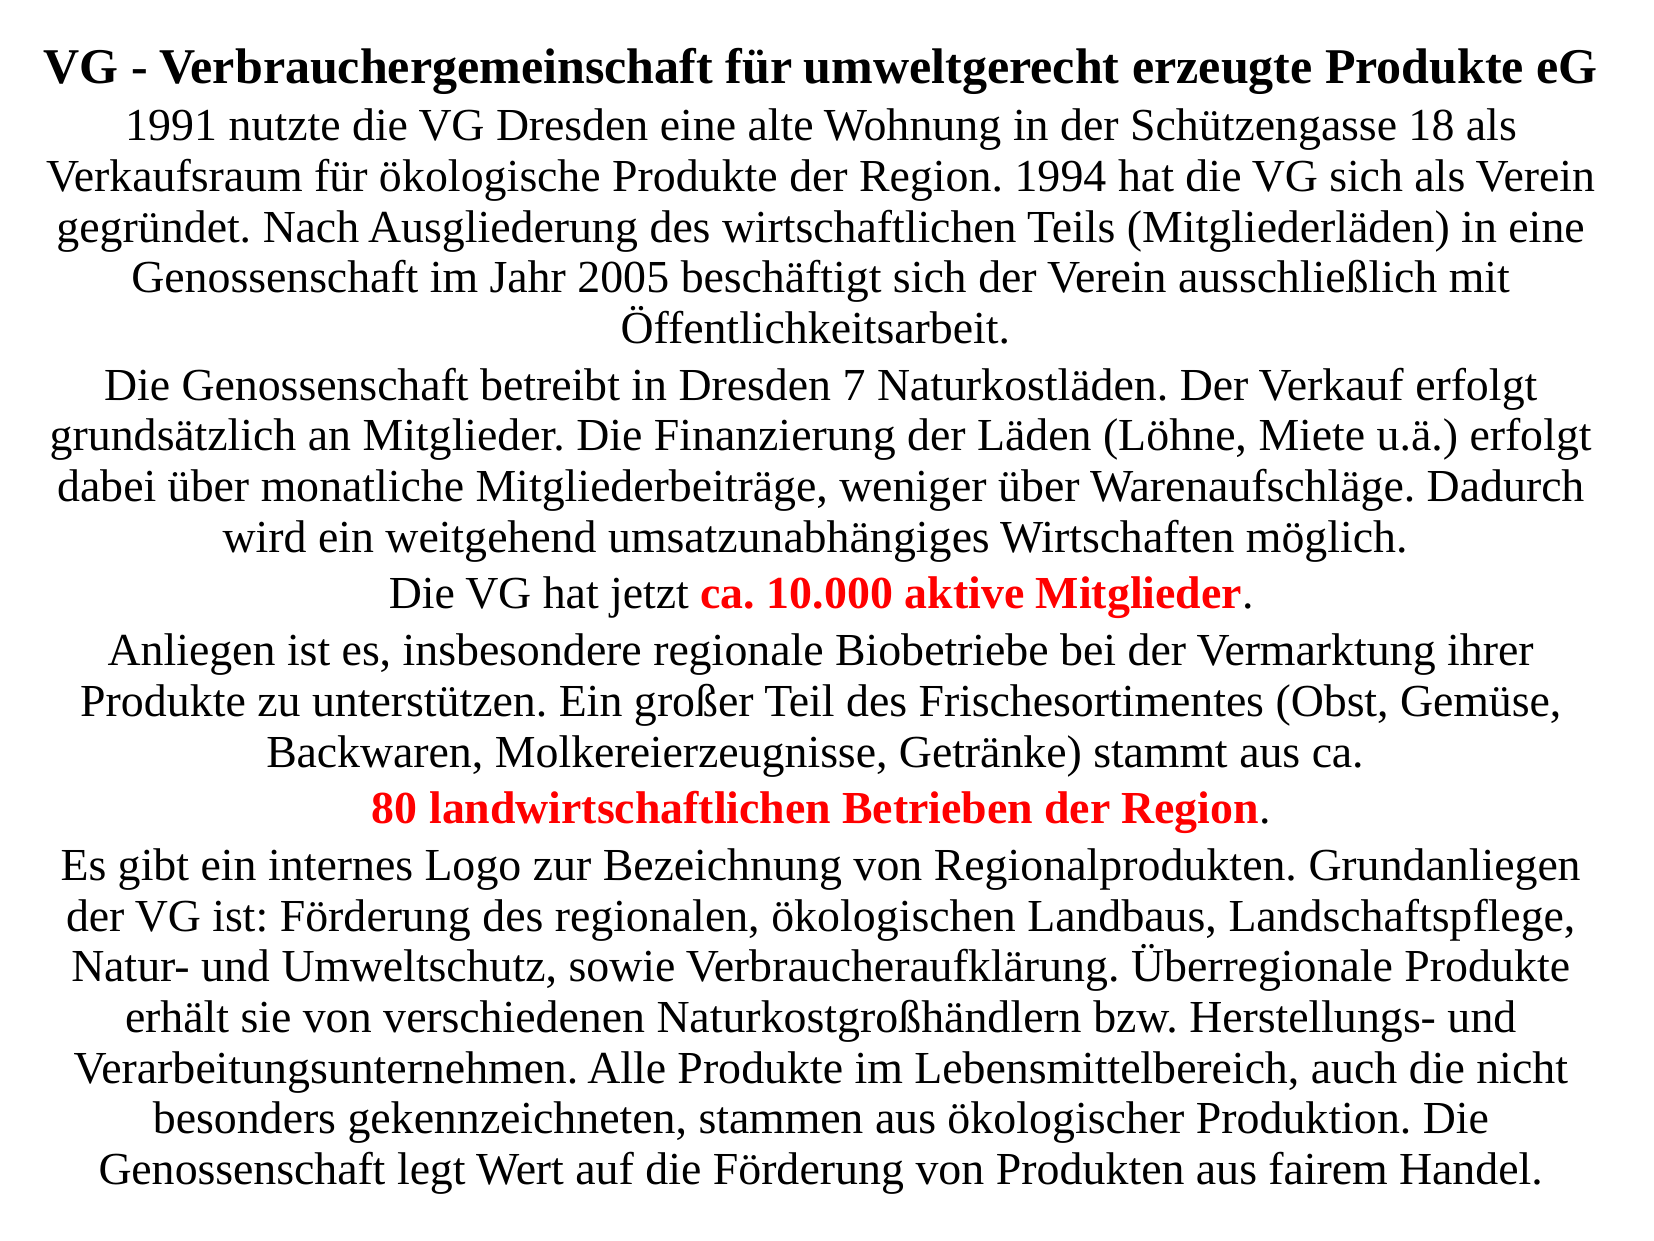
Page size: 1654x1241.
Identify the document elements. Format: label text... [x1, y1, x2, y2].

text_box VG - Verbrauchergemeinschaft für umweltgerecht erzeugte Produkte eG 1991 nutzte die VG Dresden eine alte Wohnung in der Schützengasse 18 als Verkaufsraum für ökologische Produkte der Region. 1994 hat die VG sich als Verein gegründet. Nach Ausgliederung des wirtschaftlichen Teils (Mitgliederläden) in eine Genossenschaft im Jahr 2005 beschäftigt sich der Verein ausschließlich mit Öffentlichkeitsarbeit. Die Genossenschaft betreibt in Dresden 7 Naturkostläden. Der Verkauf erfolgt grundsätzlich an Mitglieder. Die Finanzierung der Läden (Löhne, Miete u.ä.) erfolgt dabei über monatliche Mitgliederbeiträge, weniger über Warenaufschläge. Dadurch wird ein weitgehend umsatzunabhängiges Wirtschaften möglich. Die VG hat jetzt ca. 10.000 aktive Mitglieder. Anliegen ist es, insbesondere regionale Biobetriebe bei der Vermarktung ihrer Produkte zu unterstützen. Ein großer Teil des Frischesortimentes (Obst, Gemüse, Backwaren, Molkereierzeugnisse, Getränke) stammt aus ca. 80 landwirtschaftlichen Betrieben der Region. Es gibt ein internes Logo zur Bezeichnung von Regionalprodukten. Grundanliegen der VG ist: Förderung des regionalen, ökologischen Landbaus, Landschaftspflege, Natur- und Umweltschutz, sowie Verbraucheraufklärung. Überregionale Produkte erhält sie von verschiedenen Naturkostgroßhändlern bzw. Herstellungs- und Verarbeitungsunternehmen. Alle Produkte im Lebensmittelbereich, auch die nicht besonders gekennzeichneten, stammen aus ökologischer Produktion. Die Genossenschaft legt Wert auf die Förderung von Produkten aus fairem Handel. [28, 31, 1621, 1215]
